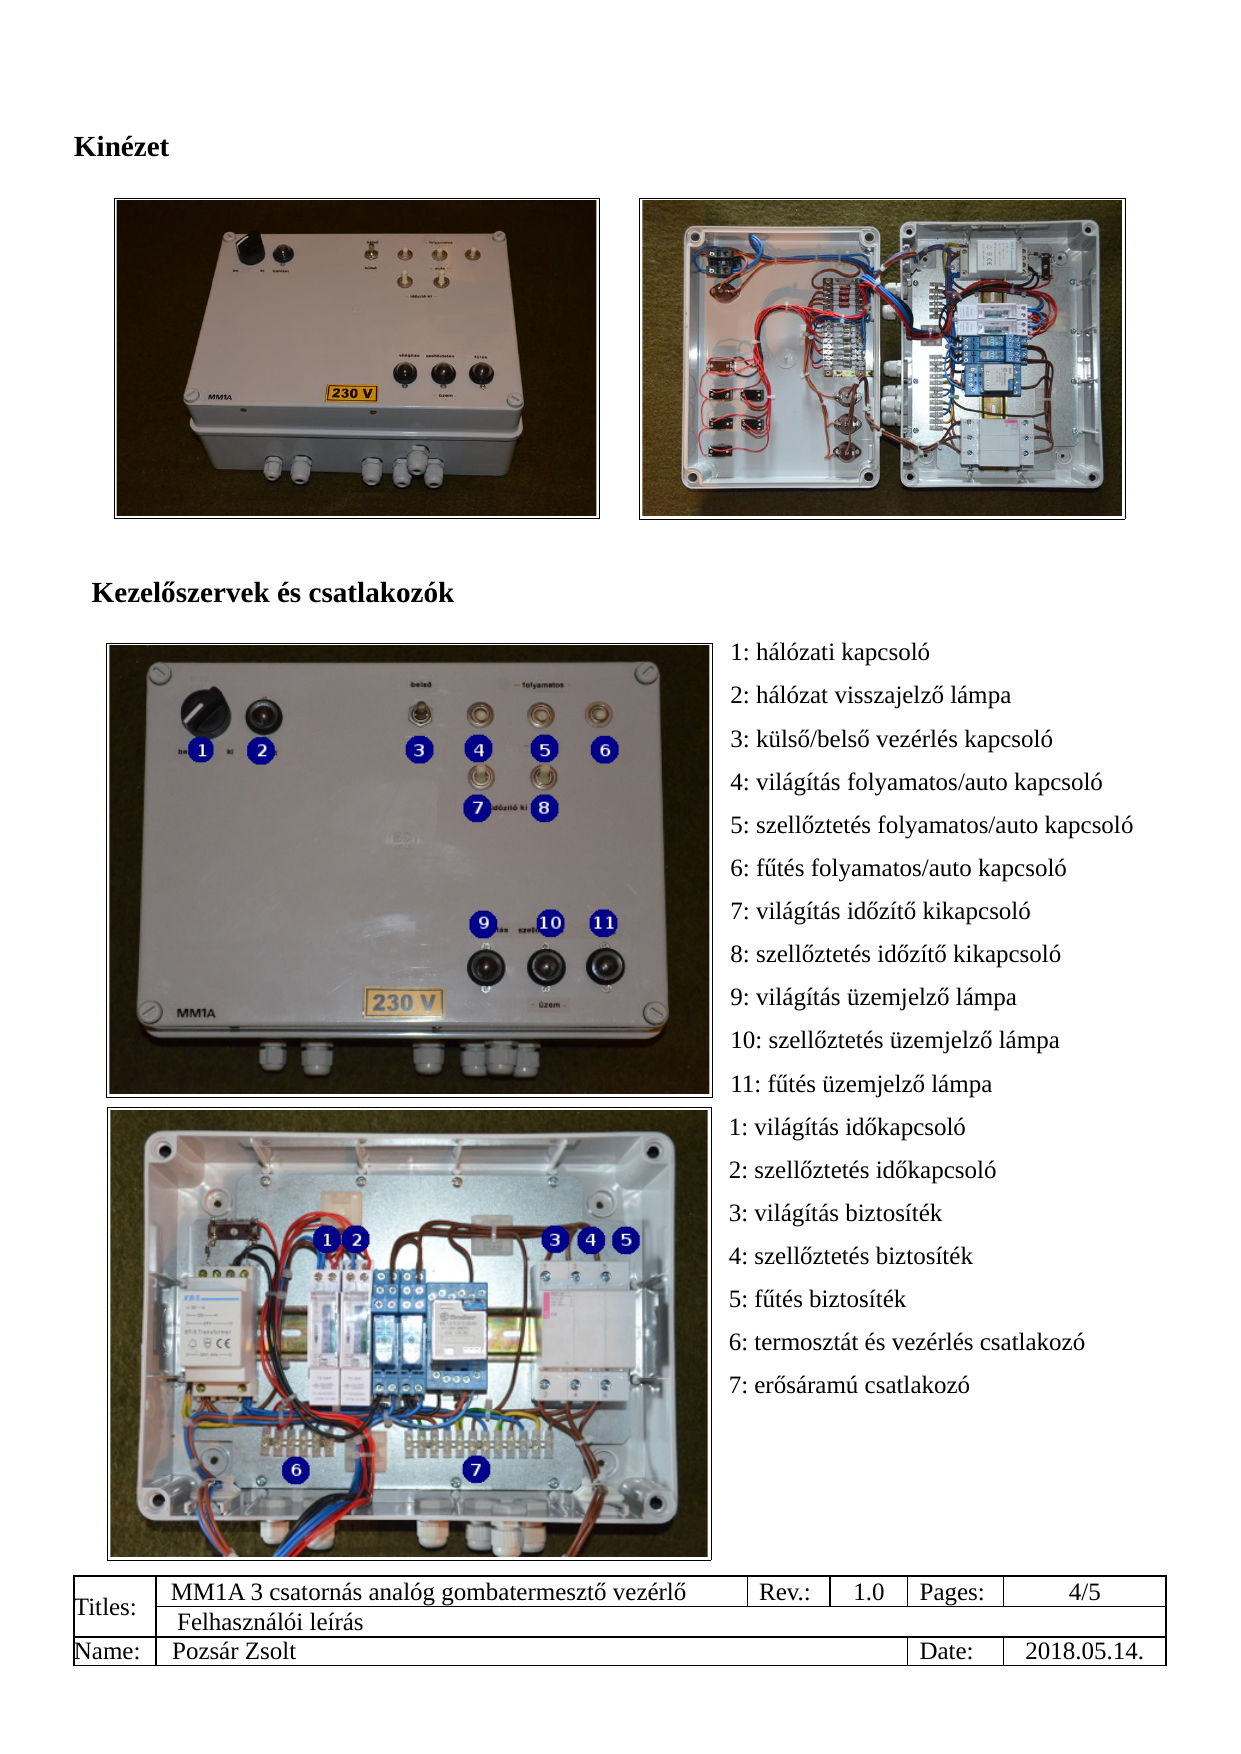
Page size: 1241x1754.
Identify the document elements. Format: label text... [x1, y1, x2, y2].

text [91, 1198, 107, 1227]
text 1: hálózati kapcsoló [91, 637, 1166, 666]
picture [642, 200, 1122, 516]
text 11: fűtés üzemjelző lámpa [713, 1069, 1166, 1097]
text 5: szellőztetés folyamatos/auto kapcsoló [713, 810, 1166, 839]
text 8: szellőztetés időzítő kikapcsoló [713, 939, 1166, 968]
text [108, 1108, 711, 1560]
text 2: hálózat visszajelző lámpa [713, 681, 1166, 709]
text [91, 1284, 107, 1313]
text 9: világítás üzemjelző lámpa [713, 982, 1166, 1011]
text 3: világítás biztosíték [712, 1198, 1166, 1227]
text 3: külső/belső vezérlés kapcsoló [713, 724, 1166, 752]
text 5: fűtés biztosíték [712, 1284, 1166, 1313]
text 1: világítás időkapcsoló [712, 1112, 1166, 1141]
text 6: termosztát és vezérlés csatlakozó [712, 1327, 1166, 1356]
text [107, 644, 712, 1097]
table_header [619, 192, 1145, 524]
list Kinézet [74, 129, 1166, 163]
text 4: világítás folyamatos/auto kapcsoló [713, 767, 1166, 796]
table_header [94, 192, 619, 524]
text 4: szellőztetés biztosíték [712, 1241, 1166, 1270]
picture [110, 1110, 708, 1557]
text 7: világítás időzítő kikapcsoló [713, 896, 1166, 925]
picture [116, 200, 597, 516]
text 2: szellőztetés időkapcsoló [712, 1155, 1166, 1184]
picture [109, 645, 710, 1094]
text 10: szellőztetés üzemjelző lámpa [713, 1026, 1166, 1054]
text 7: erősáramú csatlakozó [712, 1371, 1166, 1399]
text 6: fűtés folyamatos/auto kapcsoló [713, 853, 1166, 882]
text Kezelőszervek és csatlakozók [91, 575, 1166, 608]
